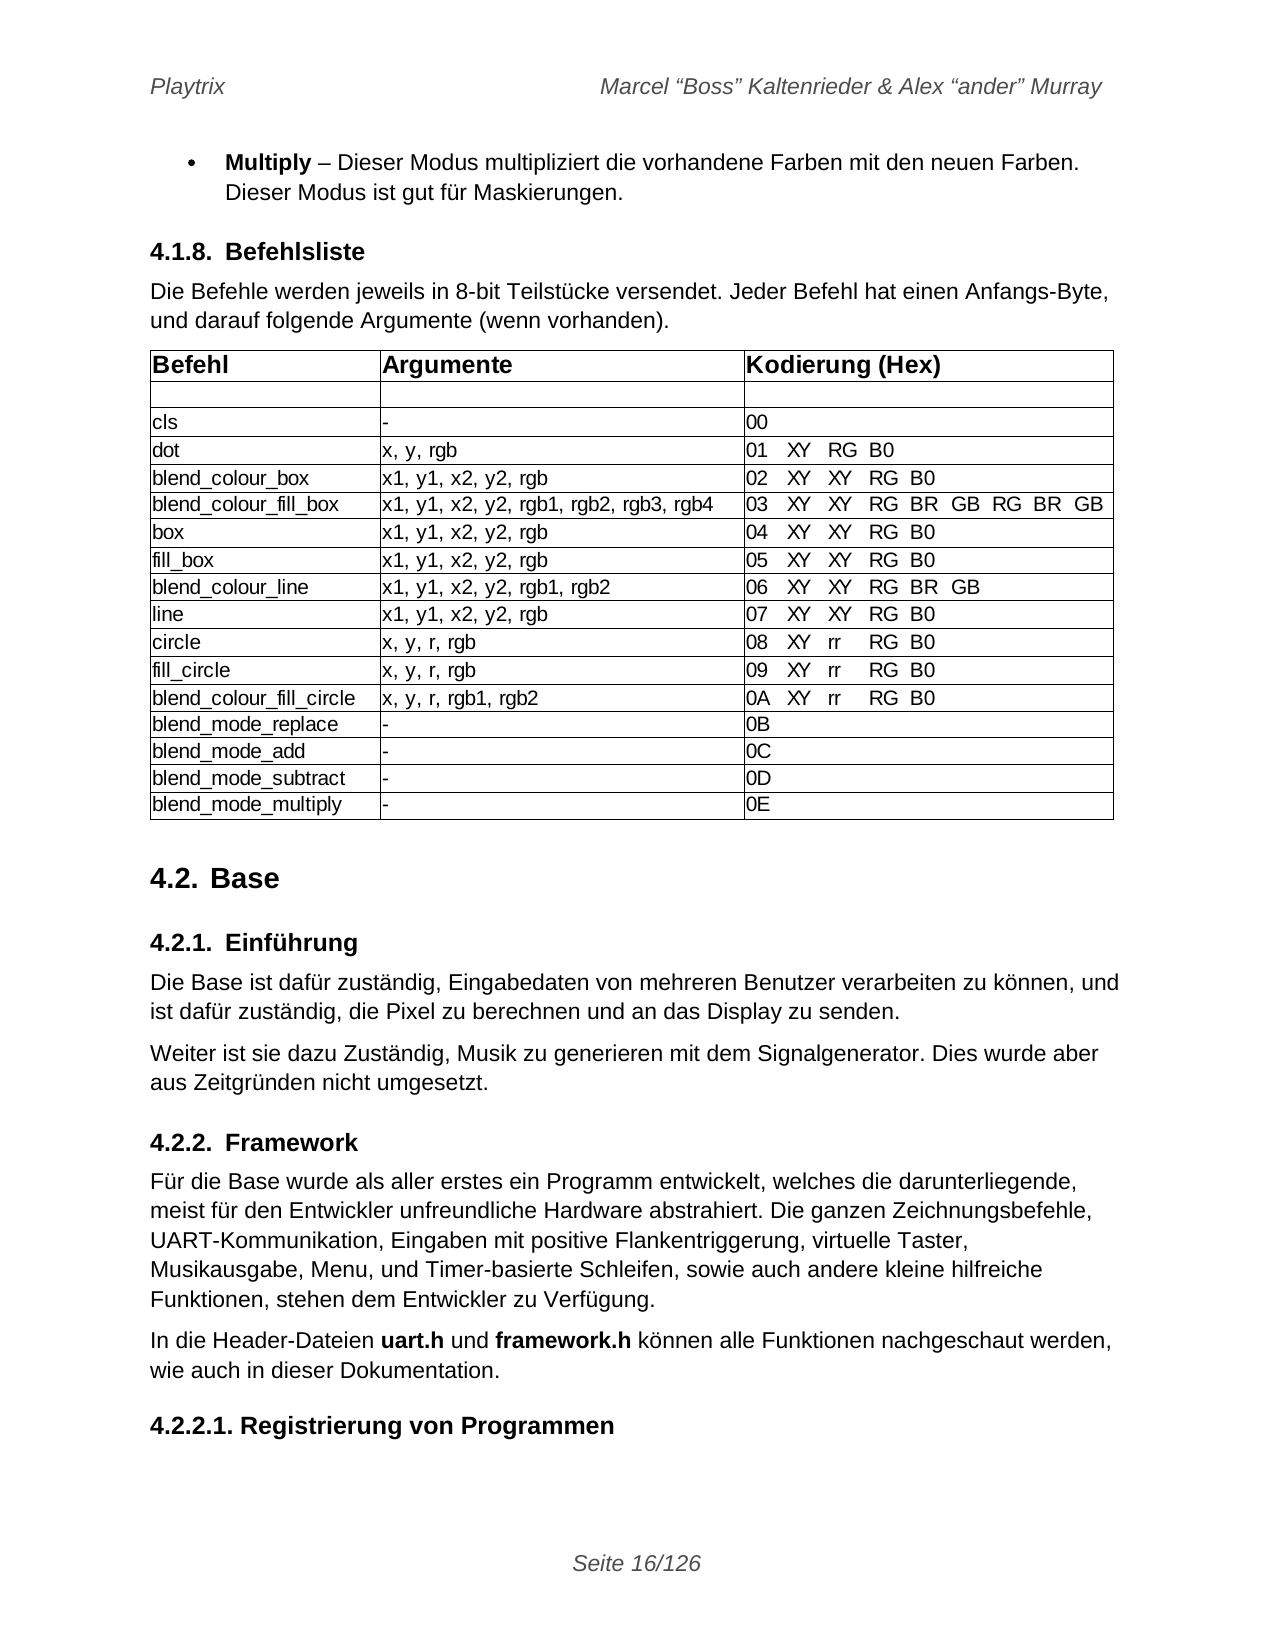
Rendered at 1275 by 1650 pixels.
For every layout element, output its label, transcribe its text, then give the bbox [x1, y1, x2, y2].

subtitle Einführung [150, 929, 1125, 957]
text Die Befehle werden jeweils in 8-bit Teilstücke versendet. Jeder Befehl hat einen Anfangs-Byte, und darauf folgende Argumente (wenn vorhanden). [150, 278, 1125, 333]
subtitle Befehlsliste [150, 238, 1125, 266]
text In die Header-Dateien uart.h und framework.h können alle Funktionen nachgeschaut werden, wie auch in dieser Dokumentation. [150, 1328, 1125, 1383]
list Multiply – Dieser Modus multipliziert die vorhandene Farben mit den neuen Farben. Dieser Modus ist gut für Maskierungen. [187, 150, 1125, 205]
subtitle Base [150, 862, 1125, 895]
text Für die Base wurde als aller erstes ein Programm entwickelt, welches die darunterliegende, meist für den Entwickler unfreundliche Hardware abstrahiert. Die ganzen Zeichnungsbefehle, UART-Kommunikation, Eingaben mit positive Flankentriggerung, virtuelle Taster, Musikausgabe, Menu, und Timer-basierte Schleifen, sowie auch andere kleine hilfreiche Funktionen, stehen dem Entwickler zu Verfügung. [150, 1169, 1125, 1312]
subtitle Registrierung von Programmen [150, 1412, 1125, 1440]
subtitle Framework [150, 1128, 1125, 1156]
text Die Base ist dafür zuständig, Eingabedaten von mehreren Benutzer verarbeiten zu können, und ist dafür zuständig, die Pixel zu berechnen und an das Display zu senden. [150, 969, 1125, 1024]
text Weiter ist sie dazu Zuständig, Musik zu generieren mit dem Signalgenerator. Dies wurde aber aus Zeitgründen nicht umgesetzt. [150, 1040, 1125, 1095]
